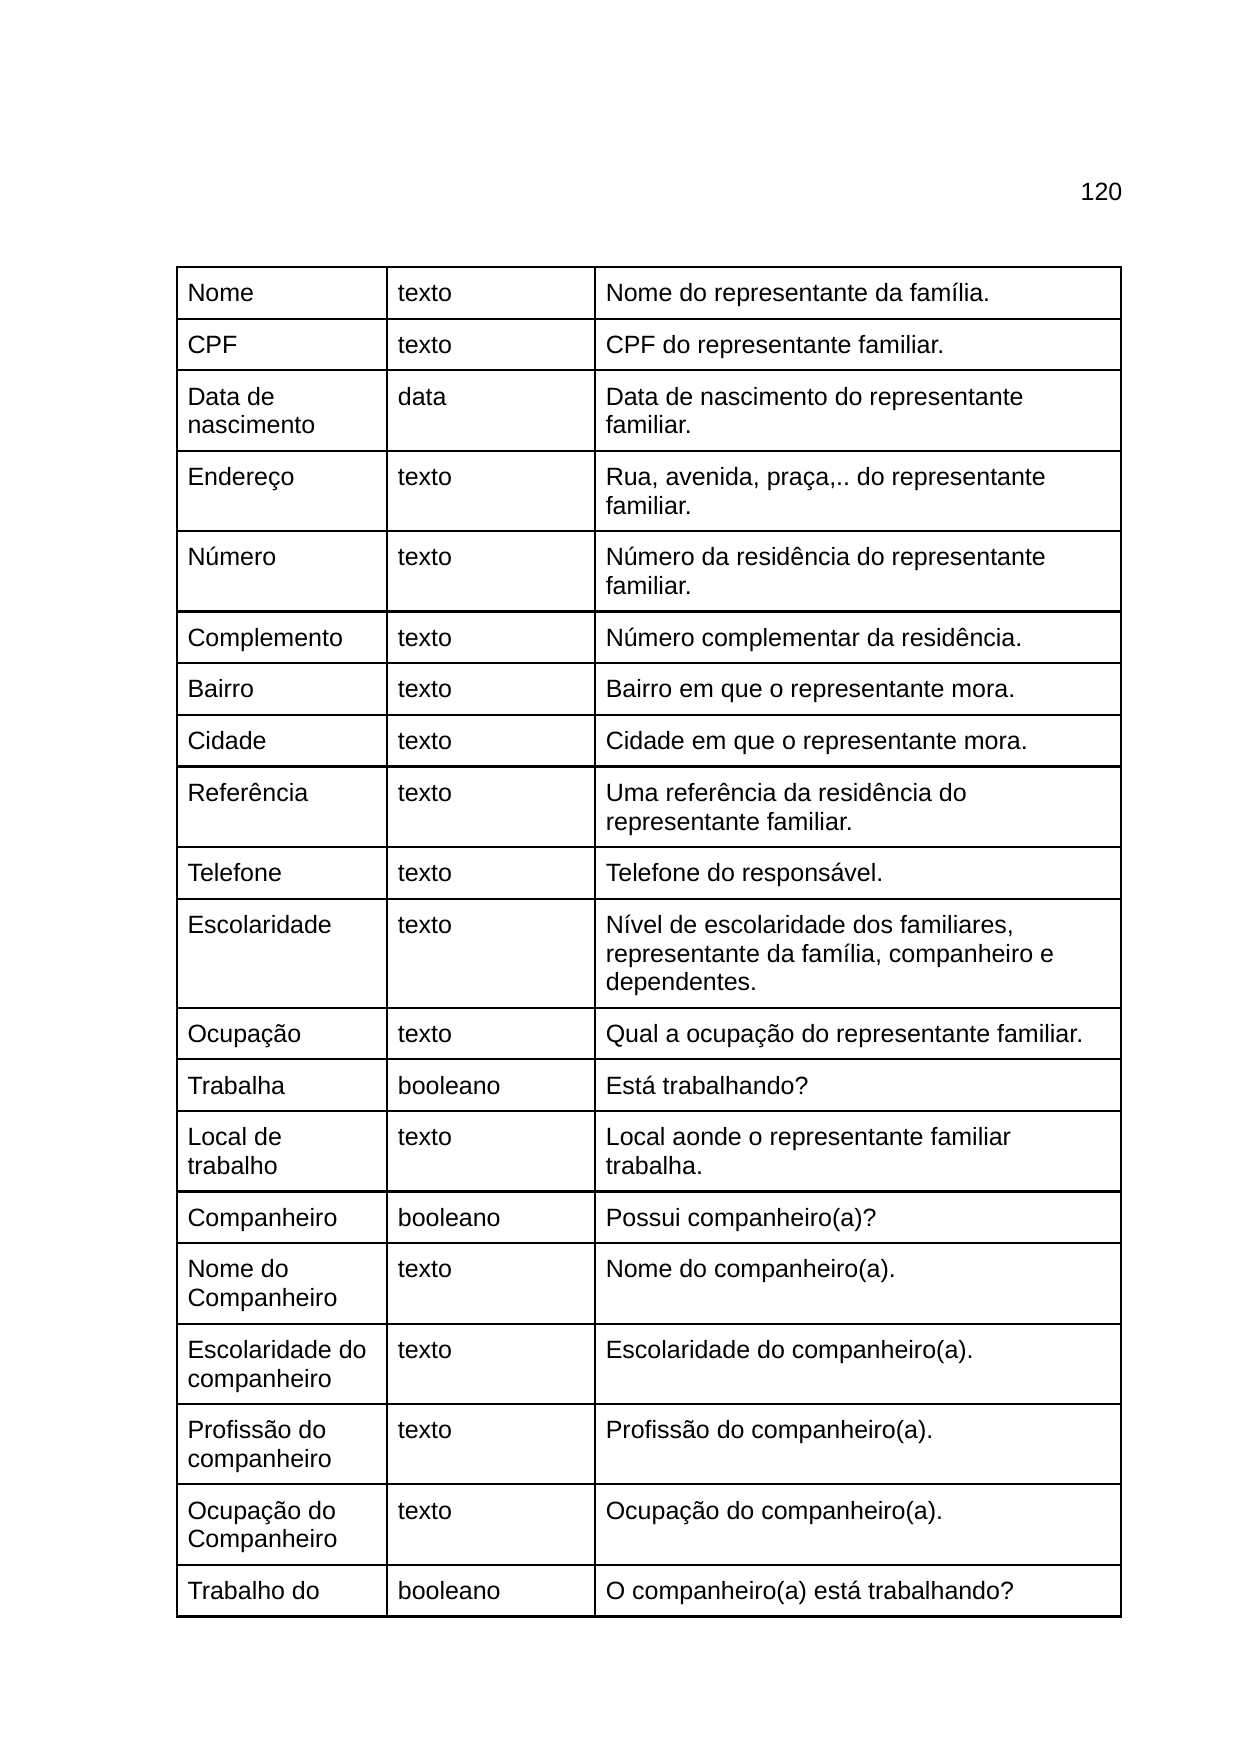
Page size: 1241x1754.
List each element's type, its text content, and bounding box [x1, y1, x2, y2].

table_cell Data de nascimento [178, 371, 386, 449]
table_cell texto [388, 1112, 594, 1190]
table_cell Complemento [178, 613, 386, 662]
table_cell texto [388, 1485, 594, 1564]
table_cell Local aonde o representante familiar trabalha. [596, 1112, 1120, 1190]
table_cell texto [388, 664, 594, 714]
table_cell booleano [388, 1193, 594, 1242]
table_cell texto [388, 1244, 594, 1322]
table_cell Telefone [178, 848, 386, 897]
table_cell Uma referência da residência do representante familiar. [596, 768, 1120, 846]
table_cell Trabalha [178, 1060, 386, 1110]
table_cell Número [178, 532, 386, 610]
table_cell texto [388, 900, 594, 1007]
table_cell Nome [178, 268, 386, 317]
table_cell texto [388, 1325, 594, 1403]
table_cell texto [388, 1009, 594, 1058]
table_cell texto [388, 532, 594, 610]
table_cell Qual a ocupação do representante familiar. [596, 1009, 1120, 1058]
table_cell booleano [388, 1060, 594, 1110]
table_cell booleano [388, 1566, 594, 1615]
table_cell texto [388, 613, 594, 662]
table_cell Número complementar da residência. [596, 613, 1120, 662]
table_cell Bairro em que o representante mora. [596, 664, 1120, 714]
table_cell Nome do companheiro(a). [596, 1244, 1120, 1322]
table_cell Escolaridade do companheiro [178, 1325, 386, 1403]
table_cell Nome do representante da família. [596, 268, 1120, 317]
table_cell Profissão do companheiro [178, 1405, 386, 1483]
table_cell Cidade [178, 716, 386, 765]
table_cell texto [388, 268, 594, 317]
table_cell Referência [178, 768, 386, 846]
table_cell Cidade em que o representante mora. [596, 716, 1120, 765]
table_cell Nível de escolaridade dos familiares, representante da família, companheiro e dependentes. [596, 900, 1120, 1007]
table_cell Ocupação do companheiro(a). [596, 1485, 1120, 1564]
table_cell texto [388, 320, 594, 369]
table_cell Companheiro [178, 1193, 386, 1242]
table_cell Telefone do responsável. [596, 848, 1120, 897]
table_cell texto [388, 848, 594, 897]
table_cell Local de trabalho [178, 1112, 386, 1190]
table_cell Escolaridade do companheiro(a). [596, 1325, 1120, 1403]
table_cell Bairro [178, 664, 386, 714]
table_cell Escolaridade [178, 900, 386, 1007]
table_cell Número da residência do representante familiar. [596, 532, 1120, 610]
table_cell CPF do representante familiar. [596, 320, 1120, 369]
table_cell texto [388, 452, 594, 530]
table_cell Ocupação do Companheiro [178, 1485, 386, 1564]
table_cell texto [388, 716, 594, 765]
table_cell texto [388, 768, 594, 846]
table_cell Profissão do companheiro(a). [596, 1405, 1120, 1483]
table_cell data [388, 371, 594, 449]
table_cell Nome do Companheiro [178, 1244, 386, 1322]
table_cell Possui companheiro(a)? [596, 1193, 1120, 1242]
table_cell CPF [178, 320, 386, 369]
table_cell texto [388, 1405, 594, 1483]
table_cell Trabalho do [178, 1566, 386, 1615]
table_cell Rua, avenida, praça,.. do representante familiar. [596, 452, 1120, 530]
table_cell O companheiro(a) está trabalhando? [596, 1566, 1120, 1615]
table_cell Endereço [178, 452, 386, 530]
table_cell Data de nascimento do representante familiar. [596, 371, 1120, 449]
table_cell Ocupação [178, 1009, 386, 1058]
table_cell Está trabalhando? [596, 1060, 1120, 1110]
